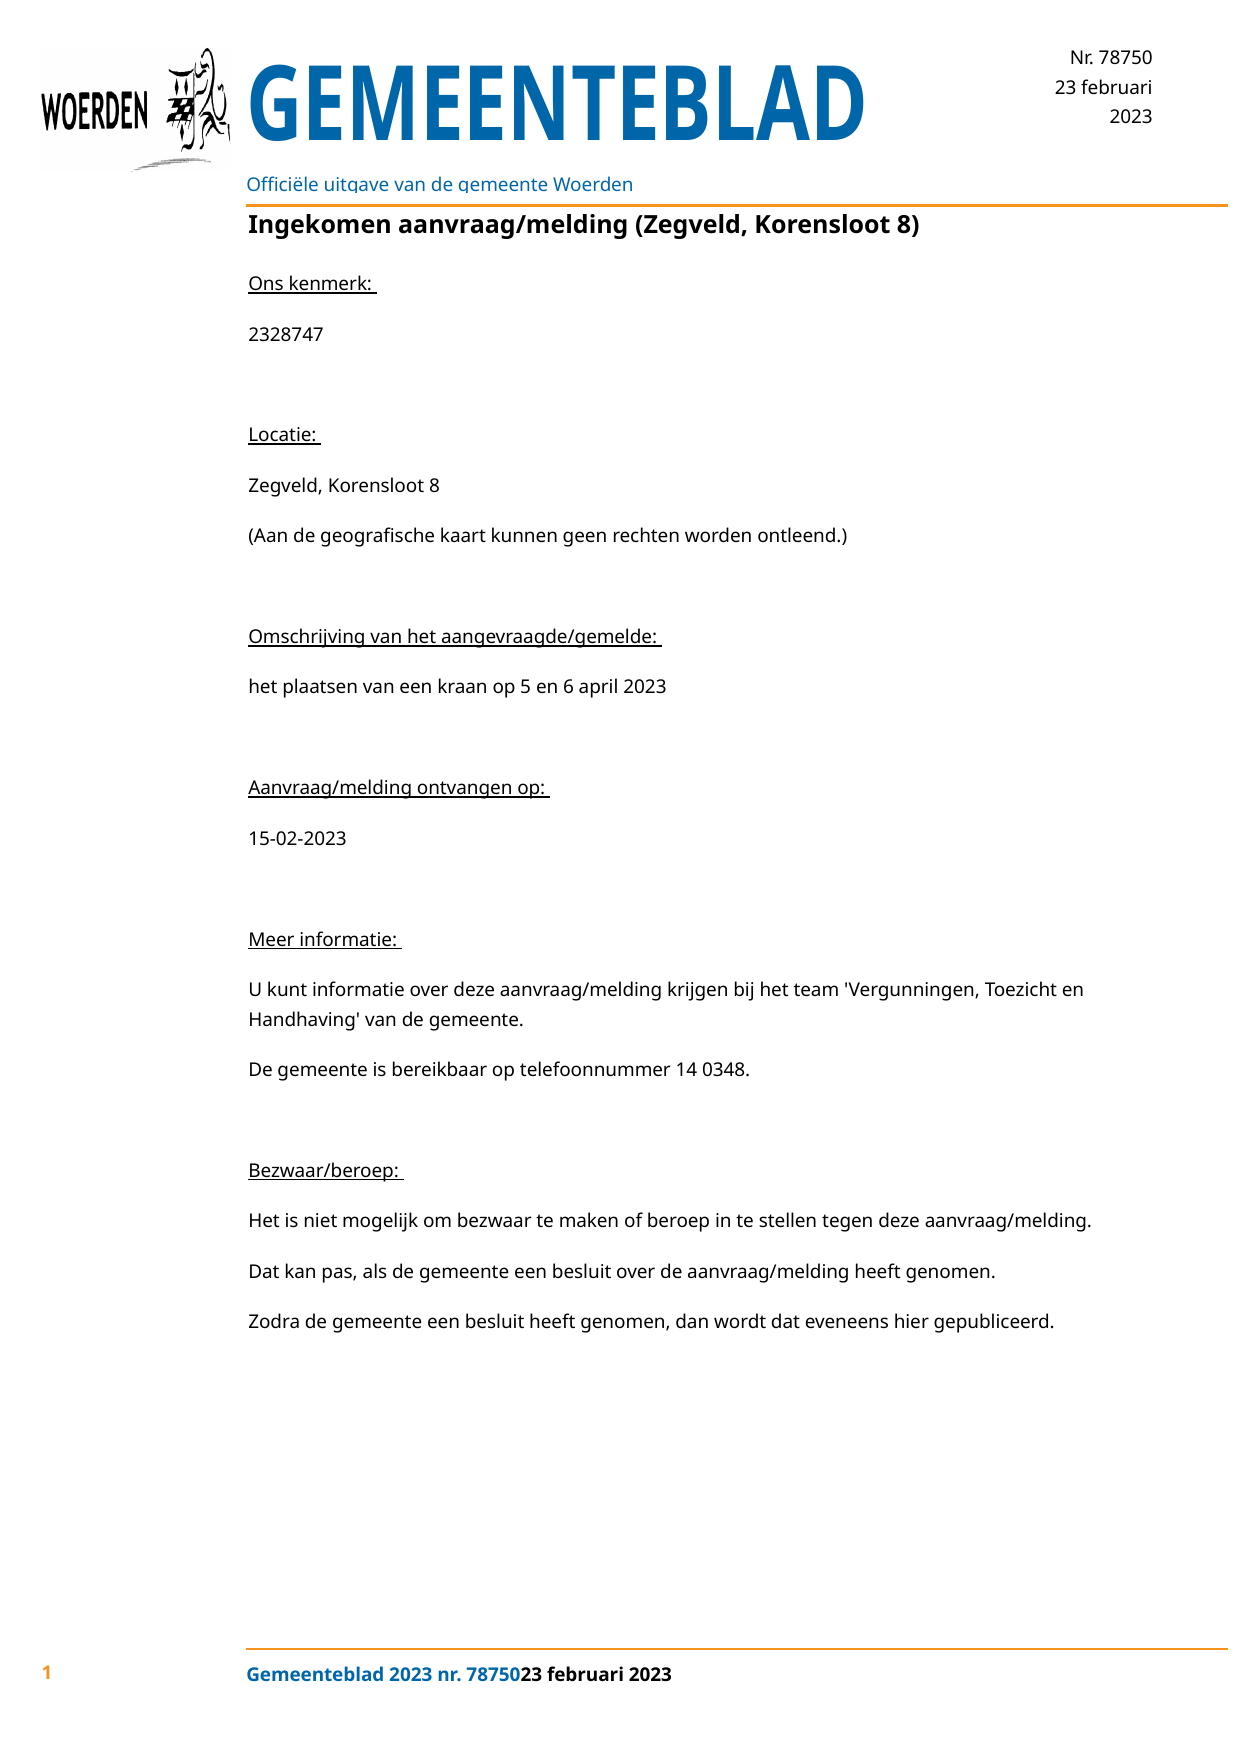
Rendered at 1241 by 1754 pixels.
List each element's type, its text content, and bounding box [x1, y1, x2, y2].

text De gemeente is bereikbaar op telefoonnummer 14 0348. [248, 1056, 1152, 1082]
text 2328747 [248, 321, 1152, 346]
picture [41, 47, 231, 172]
text Locatie: [248, 422, 1152, 447]
text het plaatsen van een kraan op 5 en 6 april 2023 [248, 674, 1152, 699]
text Zegveld, Korensloot 8 [248, 472, 1152, 498]
text Zodra de gemeente een besluit heeft genomen, dan wordt dat eveneens hier gepubliceerd. [248, 1308, 1152, 1334]
text Meer informatie: [248, 926, 1152, 951]
text Ingekomen aanvraag/melding (Zegveld, Korensloot 8) [248, 207, 1152, 241]
text (Aan de geografische kaart kunnen geen rechten worden ontleend.) [248, 522, 1152, 548]
text Dat kan pas, als de gemeente een besluit over de aanvraag/melding heeft genomen. [248, 1258, 1152, 1283]
text Omschrijving van het aangevraagde/gemelde: [248, 623, 1152, 649]
text U kunt informatie over deze aanvraag/melding krijgen bij het team 'Vergunningen, Toezicht en Handhaving' van de gemeente. [248, 976, 1152, 1031]
text Bezwaar/beroep: [248, 1157, 1152, 1183]
text 15-02-2023 [248, 825, 1152, 851]
text Aanvraag/melding ontvangen op: [248, 774, 1152, 800]
text Ons kenmerk: [248, 270, 1152, 296]
text Het is niet mogelijk om bezwaar te maken of beroep in te stellen tegen deze aanvraag/melding. [248, 1207, 1152, 1233]
